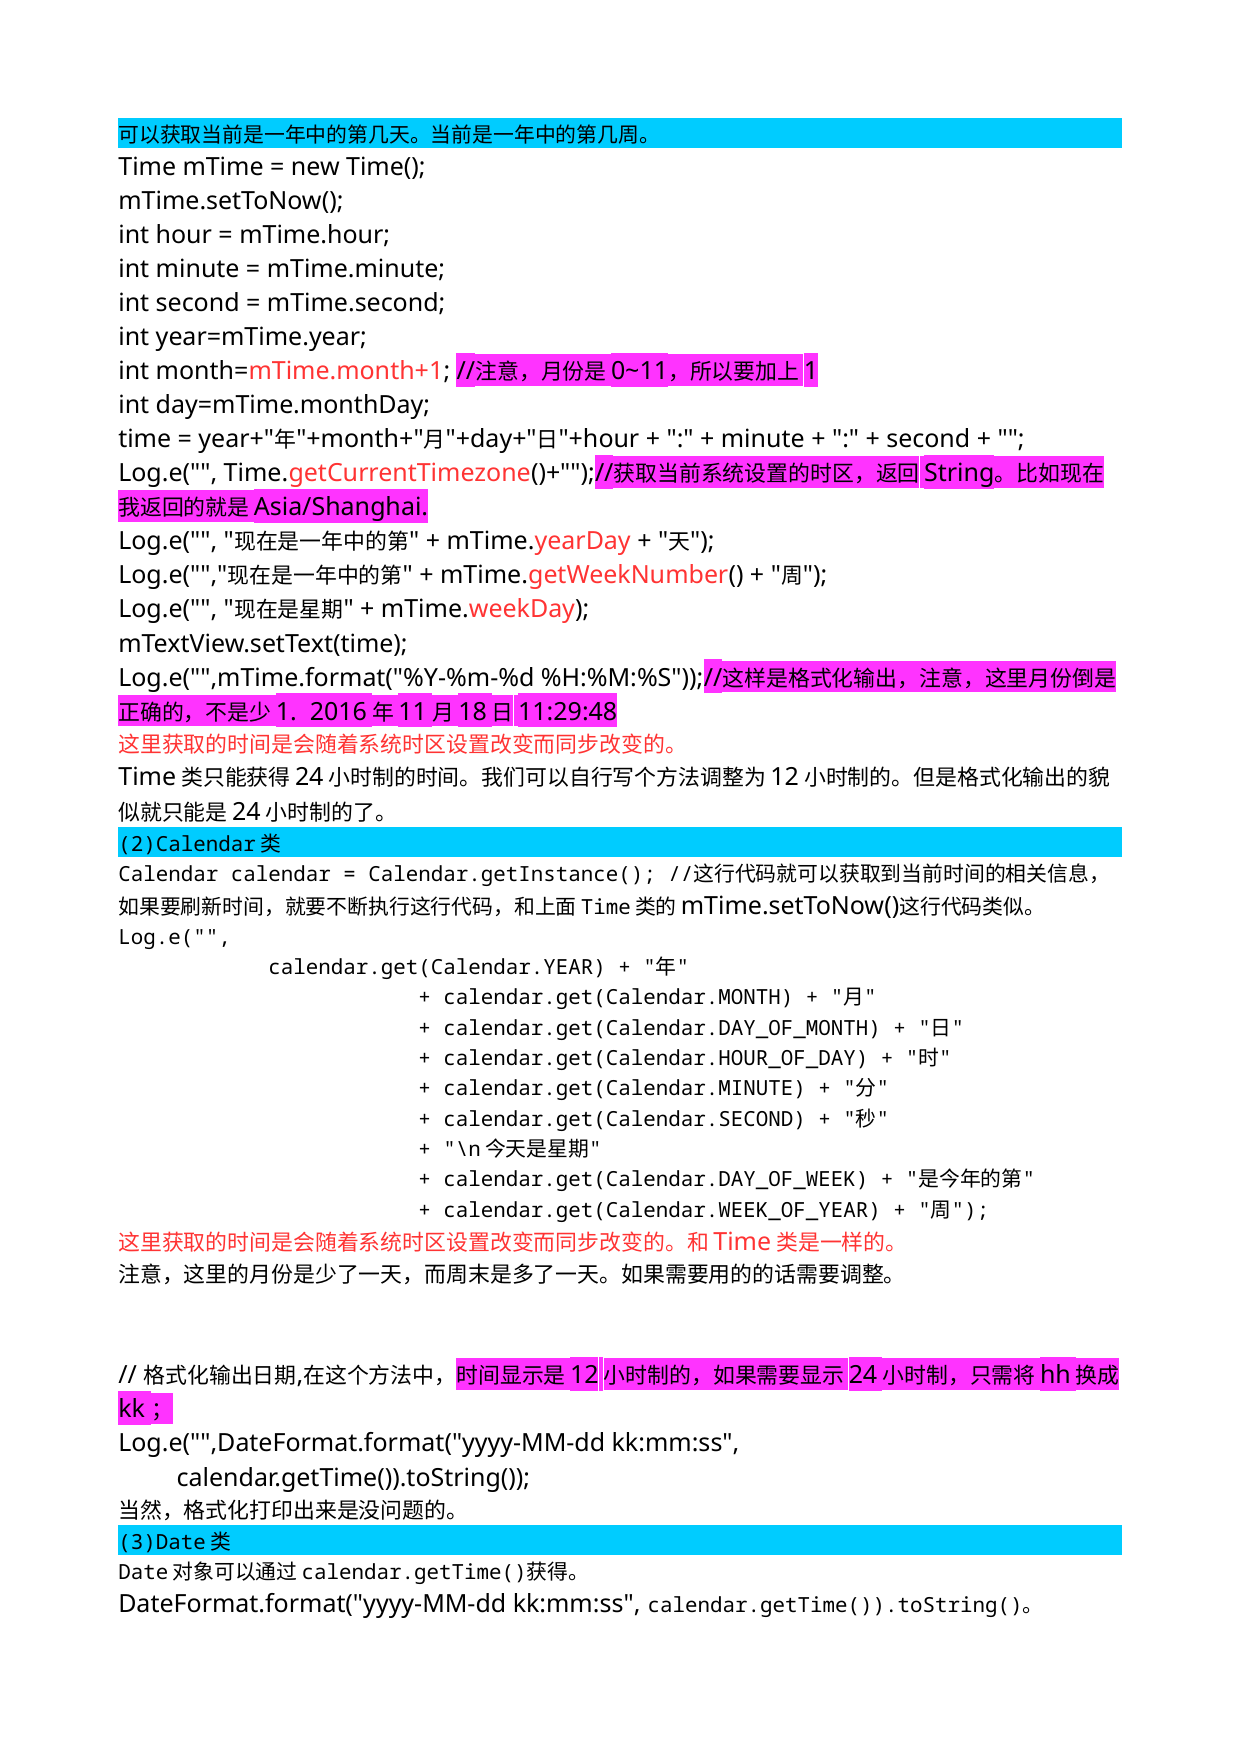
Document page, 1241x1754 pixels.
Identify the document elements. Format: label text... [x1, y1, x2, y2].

text Time mTime = new Time(); [118, 148, 1122, 182]
text + calendar.get(Calendar.MONTH) + "月" [118, 981, 1122, 1011]
text 这里获取的时间是会随着系统时区设置改变而同步改变的。和Time类是一样的。 [118, 1223, 1122, 1257]
text Log.e("", "现在是一年中的第" + mTime.yearDay + "天"); [118, 523, 1122, 557]
text Log.e("",DateFormat.format("yyyy-MM-dd kk:mm:ss", [118, 1425, 1122, 1459]
text int day=mTime.monthDay; [118, 387, 1122, 421]
text + calendar.get(Calendar.WEEK_OF_YEAR) + "周"); [118, 1193, 1122, 1223]
text + "\n今天是星期" [118, 1132, 1122, 1162]
text DateFormat.format("yyyy-MM-dd kk:mm:ss", calendar.getTime()).toString()。 [118, 1586, 1122, 1619]
text + calendar.get(Calendar.DAY_OF_MONTH) + "日" [118, 1011, 1122, 1041]
text Time类只能获得24小时制的时间。我们可以自行写个方法调整为12小时制的。但是格式化输出的貌似就只能是24小时制的了。 [118, 759, 1122, 827]
text (2)Calendar类 [118, 827, 1122, 857]
text (3)Date类 [118, 1525, 1122, 1555]
text calendar.getTime()).toString()); [118, 1459, 1122, 1493]
text Log.e("",mTime.format("%Y-%m-%d %H:%M:%S"));//这样是格式化输出，注意，这里月份倒是正确的，不是少1. 2016年11月18日11:29:48 [118, 659, 1122, 727]
text int minute = mTime.minute; [118, 251, 1122, 284]
text 注意，这里的月份是少了一天，而周末是多了一天。如果需要用的的话需要调整。 [118, 1257, 1122, 1289]
text mTextView.setText(time); [118, 625, 1122, 659]
text 可以获取当前是一年中的第几天。当前是一年中的第几周。 [118, 118, 1122, 148]
text 当然，格式化打印出来是没问题的。 [118, 1493, 1122, 1525]
text 这里获取的时间是会随着系统时区设置改变而同步改变的。 [118, 727, 1122, 759]
text int hour = mTime.hour; [118, 216, 1122, 251]
text Calendar calendar = Calendar.getInstance(); //这行代码就可以获取到当前时间的相关信息，如果要刷新时间，就要不断执行这行代码，和上面Time类的mTime.setToNow()这行代码类似。 [118, 857, 1122, 922]
text + calendar.get(Calendar.DAY_OF_WEEK) + "是今年的第" [118, 1162, 1122, 1193]
text int year=mTime.year; [118, 319, 1122, 353]
text mTime.setToNow(); [118, 182, 1122, 216]
text // 格式化输出日期,在这个方法中，时间显示是12小时制的，如果需要显示24小时制，只需将hh换成kk ； [118, 1357, 1122, 1425]
text + calendar.get(Calendar.SECOND) + "秒" [118, 1102, 1122, 1132]
text int month=mTime.month+1; //注意，月份是0~11，所以要加上1 [118, 353, 1122, 387]
text Log.e("","现在是一年中的第" + mTime.getWeekNumber() + "周"); [118, 557, 1122, 591]
text + calendar.get(Calendar.HOUR_OF_DAY) + "时" [118, 1041, 1122, 1072]
text int second = mTime.second; [118, 284, 1122, 319]
text Log.e("", [118, 922, 1122, 950]
text + calendar.get(Calendar.MINUTE) + "分" [118, 1072, 1122, 1102]
text Log.e("", "现在是星期" + mTime.weekDay); [118, 591, 1122, 625]
text calendar.get(Calendar.YEAR) + "年" [118, 950, 1122, 981]
text Date对象可以通过calendar.getTime()获得。 [118, 1555, 1122, 1586]
text time = year+"年"+month+"月"+day+"日"+hour + ":" + minute + ":" + second + ""; [118, 421, 1122, 455]
text Log.e("", Time.getCurrentTimezone()+"");//获取当前系统设置的时区，返回String。比如现在我返回的就是Asia/Shanghai. [118, 455, 1122, 523]
